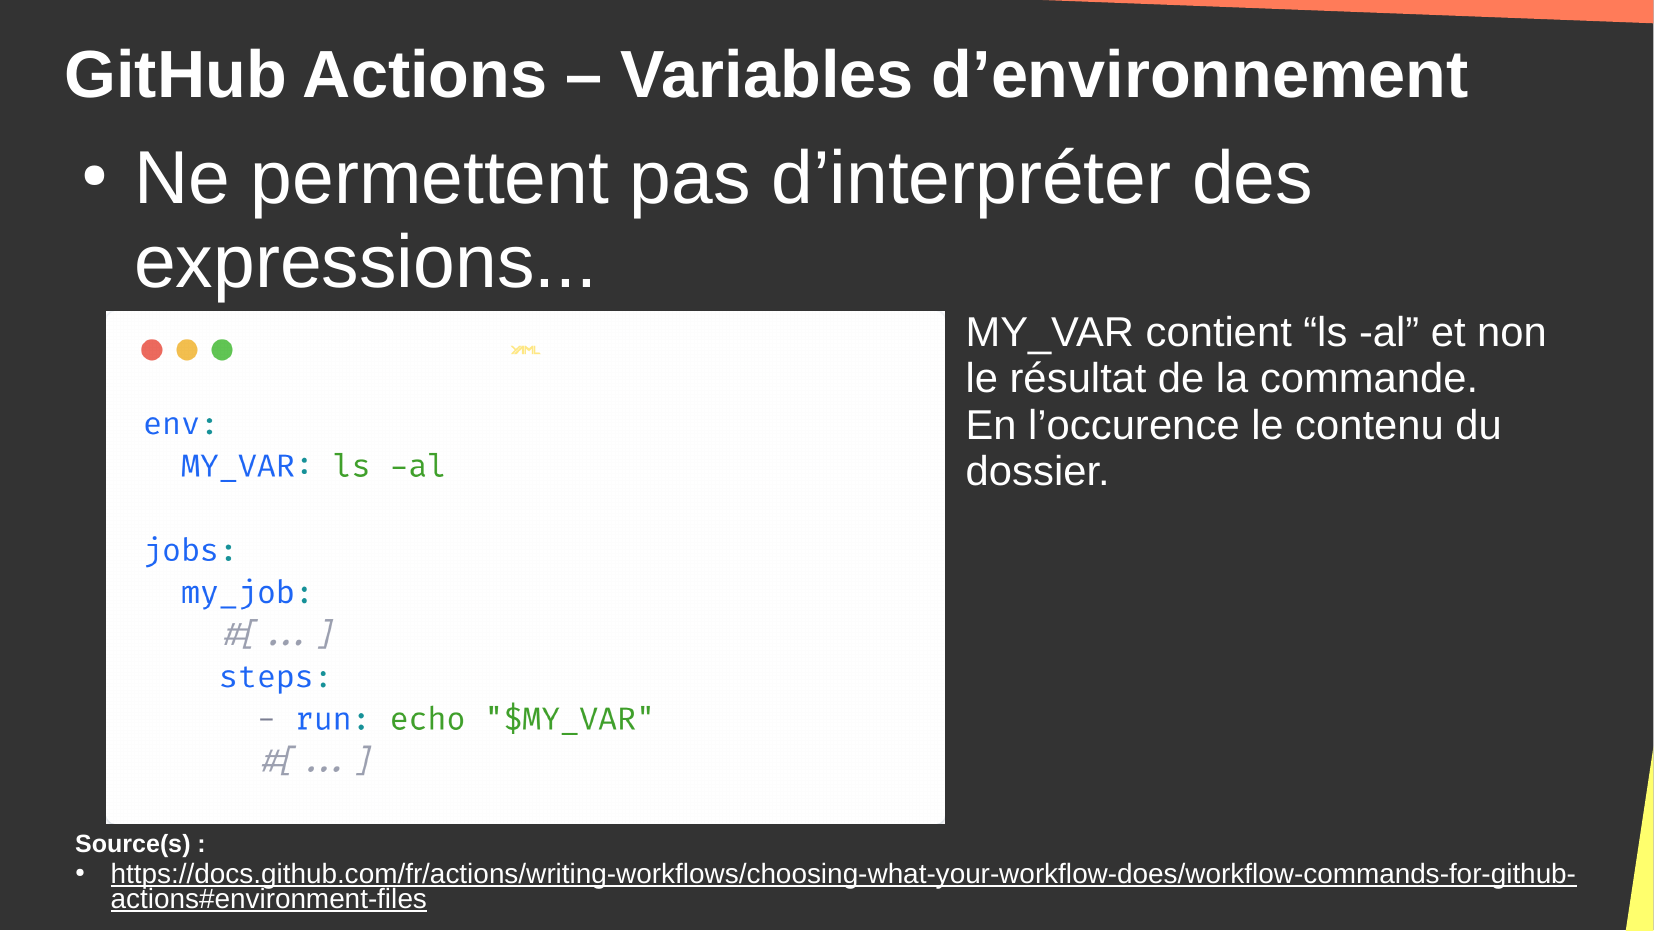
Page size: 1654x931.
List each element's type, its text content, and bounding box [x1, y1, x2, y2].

text_box Source(s) : https://docs.github.com/fr/actions/writing-workflows/choosing-what-your-workflow-does/workflow-commands-for-github-actions#environment-files [60, 822, 1607, 897]
text_box [1625, 742, 1654, 931]
picture [106, 311, 945, 824]
list Ne permettent pas d’interpréter des expressions... [63, 135, 1542, 319]
title GitHub Actions – Variables d’environnement [64, 37, 1471, 113]
text_box MY_VAR contient “ls -al” et non le résultat de la commande. En l’occurence le contenu du dossier. [950, 301, 1565, 502]
text_box [1042, 0, 1654, 24]
